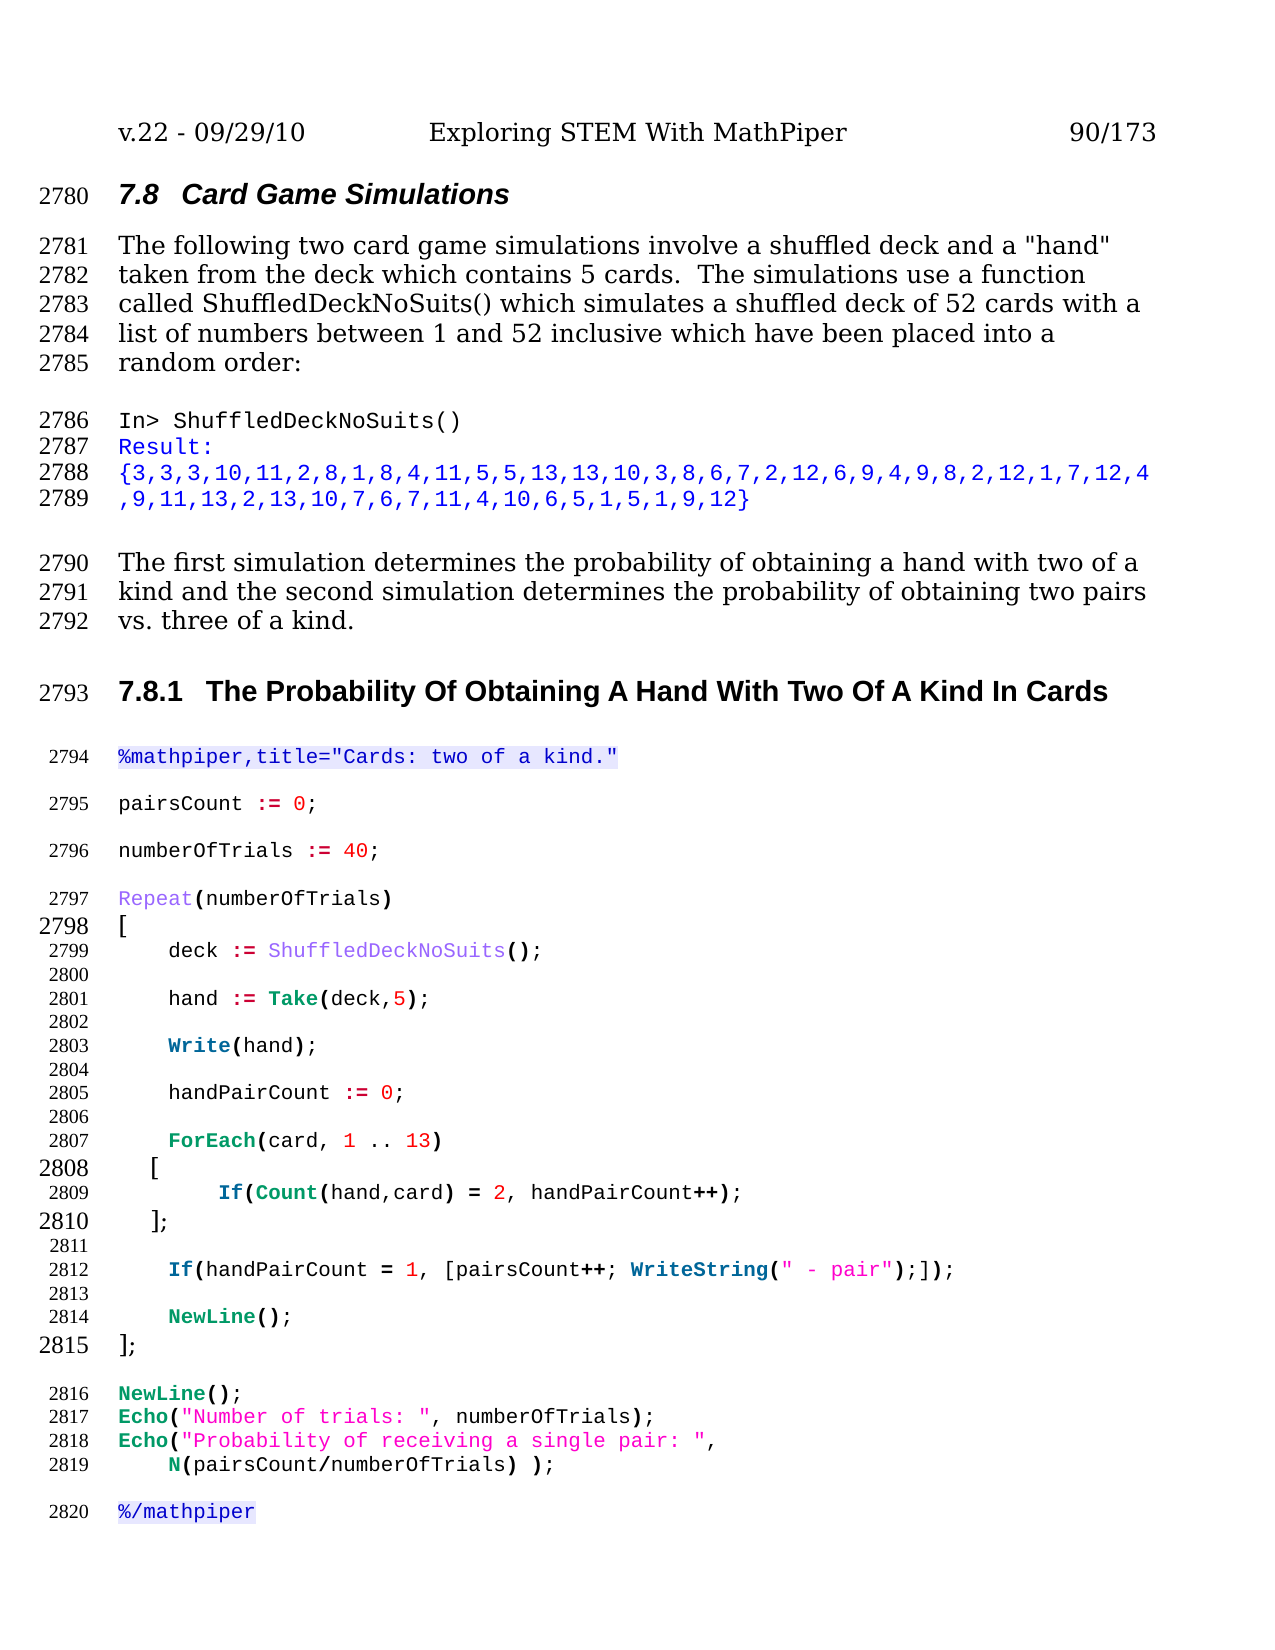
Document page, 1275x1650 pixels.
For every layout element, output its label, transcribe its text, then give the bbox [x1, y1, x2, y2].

text N(pairsCount/numberOfTrials) ); [118, 1453, 1157, 1477]
text %mathpiper,title="Cards: two of a kind." [118, 746, 1157, 769]
text handPairCount := 0; [118, 1082, 1157, 1106]
text If(Count(hand,card) = 2, handPairCount++); [118, 1182, 1157, 1206]
text pairsCount := 0; [118, 793, 1157, 817]
text If(handPairCount = 1, [pairsCount++; WriteString(" - pair");]); [118, 1259, 1157, 1282]
text numberOfTrials := 40; [118, 840, 1157, 864]
text NewLine(); [118, 1383, 1157, 1406]
text [ [118, 911, 1157, 940]
text NewLine(); [118, 1306, 1157, 1330]
text ForEach(card, 1 .. 13) [118, 1129, 1157, 1153]
text %/mathpiper [118, 1501, 1157, 1524]
subtitle The Probability Of Obtaining A Hand With Two Of A Kind In Cards [118, 674, 1157, 708]
text Echo("Probability of receiving a single pair: ", [118, 1430, 1157, 1453]
text The first simulation determines the probability of obtaining a hand with two of a kind and the second simulation determines the probability of obtaining two pairs vs. three of a kind. [118, 548, 1157, 635]
text The following two card game simulations involve a shuffled deck and a "hand" taken from the deck which contains 5 cards. The simulations use a function called ShuffledDeckNoSuits() which simulates a shuffled deck of 52 cards with a list of numbers between 1 and 52 inclusive which have been placed into a random order: [118, 231, 1157, 377]
text [ [118, 1153, 1157, 1182]
text In> ShuffledDeckNoSuits() [118, 409, 1157, 435]
subtitle Card Game Simulations [118, 177, 1157, 210]
text Echo("Number of trials: ", numberOfTrials); [118, 1406, 1157, 1430]
text hand := Take(deck,5); [118, 988, 1157, 1011]
text deck := ShuffledDeckNoSuits(); [118, 940, 1157, 964]
text ]; [118, 1330, 1157, 1359]
text ]; [118, 1206, 1157, 1235]
text Result: {3,3,3,10,11,2,8,1,8,4,11,5,5,13,13,10,3,8,6,7,2,12,6,9,4,9,8,2,12,1,7,12,4,9,11,13,2,13,10,7,6,7,11,4,10,6,5,1,5,1,9,12} [118, 435, 1157, 513]
text Repeat(numberOfTrials) [118, 888, 1157, 911]
text Write(hand); [118, 1035, 1157, 1059]
